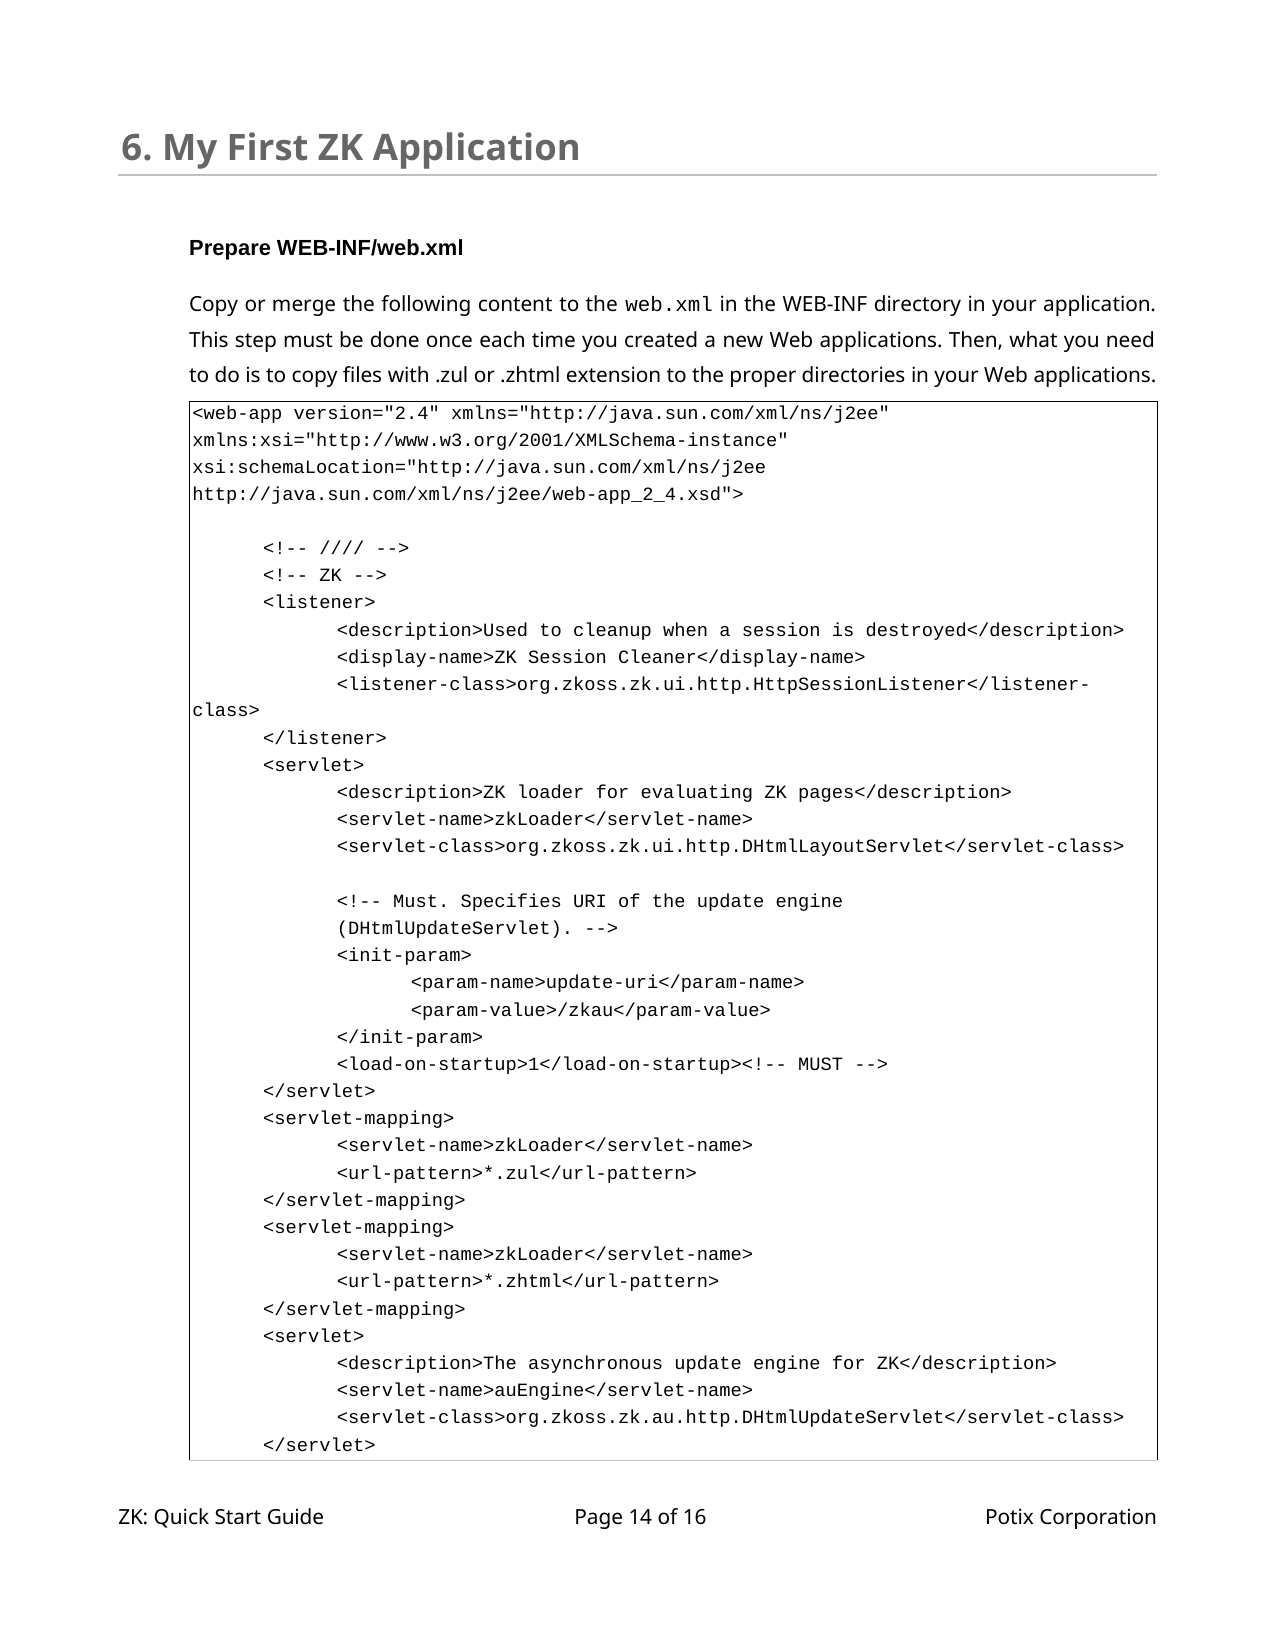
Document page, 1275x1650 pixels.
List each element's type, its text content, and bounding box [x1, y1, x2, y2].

text <!-- //// --> [190, 536, 1157, 560]
text (DHtmlUpdateServlet). --> [190, 916, 1157, 940]
text <servlet-class>org.zkoss.zk.ui.http.DHtmlLayoutServlet</servlet-class> [190, 834, 1157, 858]
subtitle 6. My First ZK Application [118, 118, 1157, 174]
text </listener> [190, 726, 1157, 750]
text </init-param> [190, 1024, 1157, 1049]
text <param-name>update-uri</param-name> [190, 970, 1157, 994]
text <description>The asynchronous update engine for ZK</description> [190, 1351, 1157, 1375]
text Copy or merge the following content to the web.xml in the WEB-INF directory in your application. This step must be done once each time you created a new Web applications. Then, what you need to do is to copy files with .zul or .zhtml extension to the proper directories in your Web applications. [189, 289, 1157, 388]
text <servlet-name>zkLoader</servlet-name> [190, 807, 1157, 831]
text <web-app version="2.4" xmlns="http://java.sun.com/xml/ns/j2ee" [190, 402, 1157, 425]
text <load-on-startup>1</load-on-startup><!-- MUST --> [190, 1052, 1157, 1076]
text xsi:schemaLocation="http://java.sun.com/xml/ns/j2ee http://java.sun.com/xml/ns/j2ee/web-app_2_4.xsd"> [190, 455, 1157, 506]
text </servlet> [190, 1079, 1157, 1103]
text <servlet-mapping> [190, 1215, 1157, 1239]
text <init-param> [190, 943, 1157, 967]
text xmlns:xsi="http://www.w3.org/2001/XMLSchema-instance" [190, 428, 1157, 452]
text <param-value>/zkau</param-value> [190, 997, 1157, 1022]
text <servlet-mapping> [190, 1106, 1157, 1130]
text <listener-class>org.zkoss.zk.ui.http.HttpSessionListener</listener-class> [190, 672, 1157, 723]
text </servlet> [190, 1432, 1157, 1460]
text <servlet-name>zkLoader</servlet-name> [190, 1242, 1157, 1266]
text <description>ZK loader for evaluating ZK pages</description> [190, 780, 1157, 804]
text <!-- ZK --> [190, 563, 1157, 587]
text <description>Used to cleanup when a session is destroyed</description> [190, 617, 1157, 642]
text <servlet-name>auEngine</servlet-name> [190, 1378, 1157, 1402]
subtitle Prepare WEB-INF/web.xml [189, 235, 1157, 260]
text <url-pattern>*.zul</url-pattern> [190, 1161, 1157, 1185]
text <servlet-name>zkLoader</servlet-name> [190, 1133, 1157, 1158]
text </servlet-mapping> [190, 1296, 1157, 1321]
text <listener> [190, 590, 1157, 614]
text <!-- Must. Specifies URI of the update engine [190, 889, 1157, 913]
text <servlet-class>org.zkoss.zk.au.http.DHtmlUpdateServlet</servlet-class> [190, 1405, 1157, 1429]
text <url-pattern>*.zhtml</url-pattern> [190, 1269, 1157, 1293]
text <servlet> [190, 753, 1157, 777]
text </servlet-mapping> [190, 1188, 1157, 1212]
text <servlet> [190, 1324, 1157, 1348]
text <display-name>ZK Session Cleaner</display-name> [190, 644, 1157, 669]
